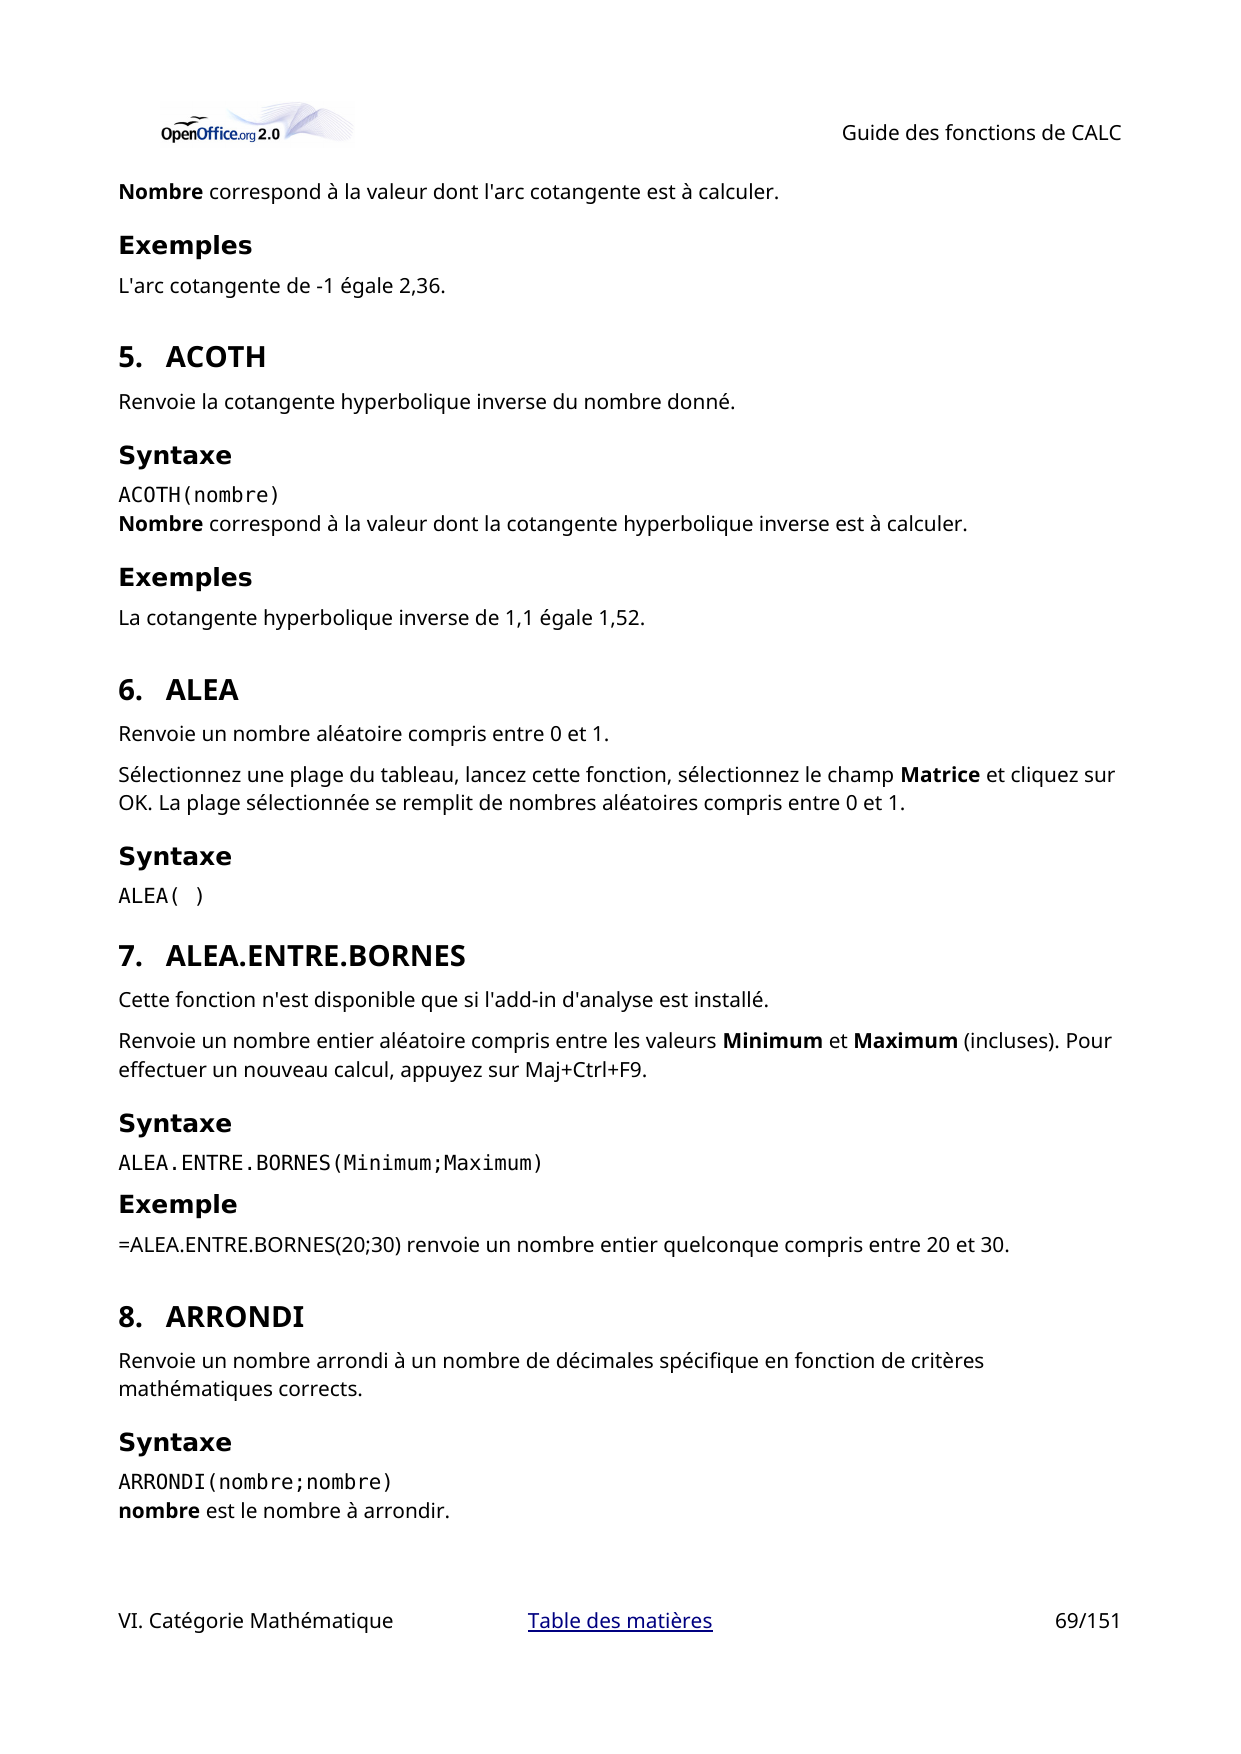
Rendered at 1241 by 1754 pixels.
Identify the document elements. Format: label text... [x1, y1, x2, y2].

subtitle Syntaxe [118, 1428, 1122, 1457]
subtitle Syntaxe [118, 441, 1122, 470]
subtitle ALEA.ENTRE.BORNES [118, 935, 1122, 975]
text Renvoie un nombre arrondi à un nombre de décimales spécifique en fonction de critères mathématiques corrects. [118, 1346, 1122, 1403]
subtitle ACOTH [118, 337, 1122, 376]
subtitle ARRONDI [118, 1296, 1122, 1336]
text =ALEA.ENTRE.BORNES(20;30) renvoie un nombre entier quelconque compris entre 20 et 30. [118, 1230, 1122, 1258]
text La cotangente hyperbolique inverse de 1,1 égale 1,52. [118, 603, 1122, 631]
text Renvoie un nombre entier aléatoire compris entre les valeurs Minimum et Maximum (incluses). Pour effectuer un nouveau calcul, appuyez sur Maj+Ctrl+F9. [118, 1026, 1122, 1083]
text ARRONDI(nombre;nombre) [118, 1470, 1122, 1494]
text ACOTH(nombre) [118, 483, 1122, 507]
subtitle ALEA [118, 669, 1122, 708]
text ALEA.ENTRE.BORNES(Minimum;Maximum) [118, 1151, 1122, 1175]
text Nombre correspond à la valeur dont la cotangente hyperbolique inverse est à calculer. [118, 509, 1122, 537]
text Sélectionnez une plage du tableau, lancez cette fonction, sélectionnez le champ Matrice et cliquez sur OK. La plage sélectionnée se remplit de nombres aléatoires compris entre 0 et 1. [118, 760, 1122, 817]
text Nombre correspond à la valeur dont l'arc cotangente est à calculer. [118, 177, 1122, 206]
text L'arc cotangente de -1 égale 2,36. [118, 271, 1122, 299]
subtitle Exemple [118, 1190, 1122, 1219]
subtitle Syntaxe [118, 842, 1122, 871]
text Renvoie la cotangente hyperbolique inverse du nombre donné. [118, 387, 1122, 415]
subtitle Syntaxe [118, 1109, 1122, 1138]
text Renvoie un nombre aléatoire compris entre 0 et 1. [118, 719, 1122, 747]
subtitle Exemples [118, 231, 1122, 260]
text Cette fonction n'est disponible que si l'add-in d'analyse est installé. [118, 986, 1122, 1014]
subtitle Exemples [118, 563, 1122, 592]
text ALEA( ) [118, 884, 1122, 908]
text nombre est le nombre à arrondir. [118, 1497, 1122, 1525]
